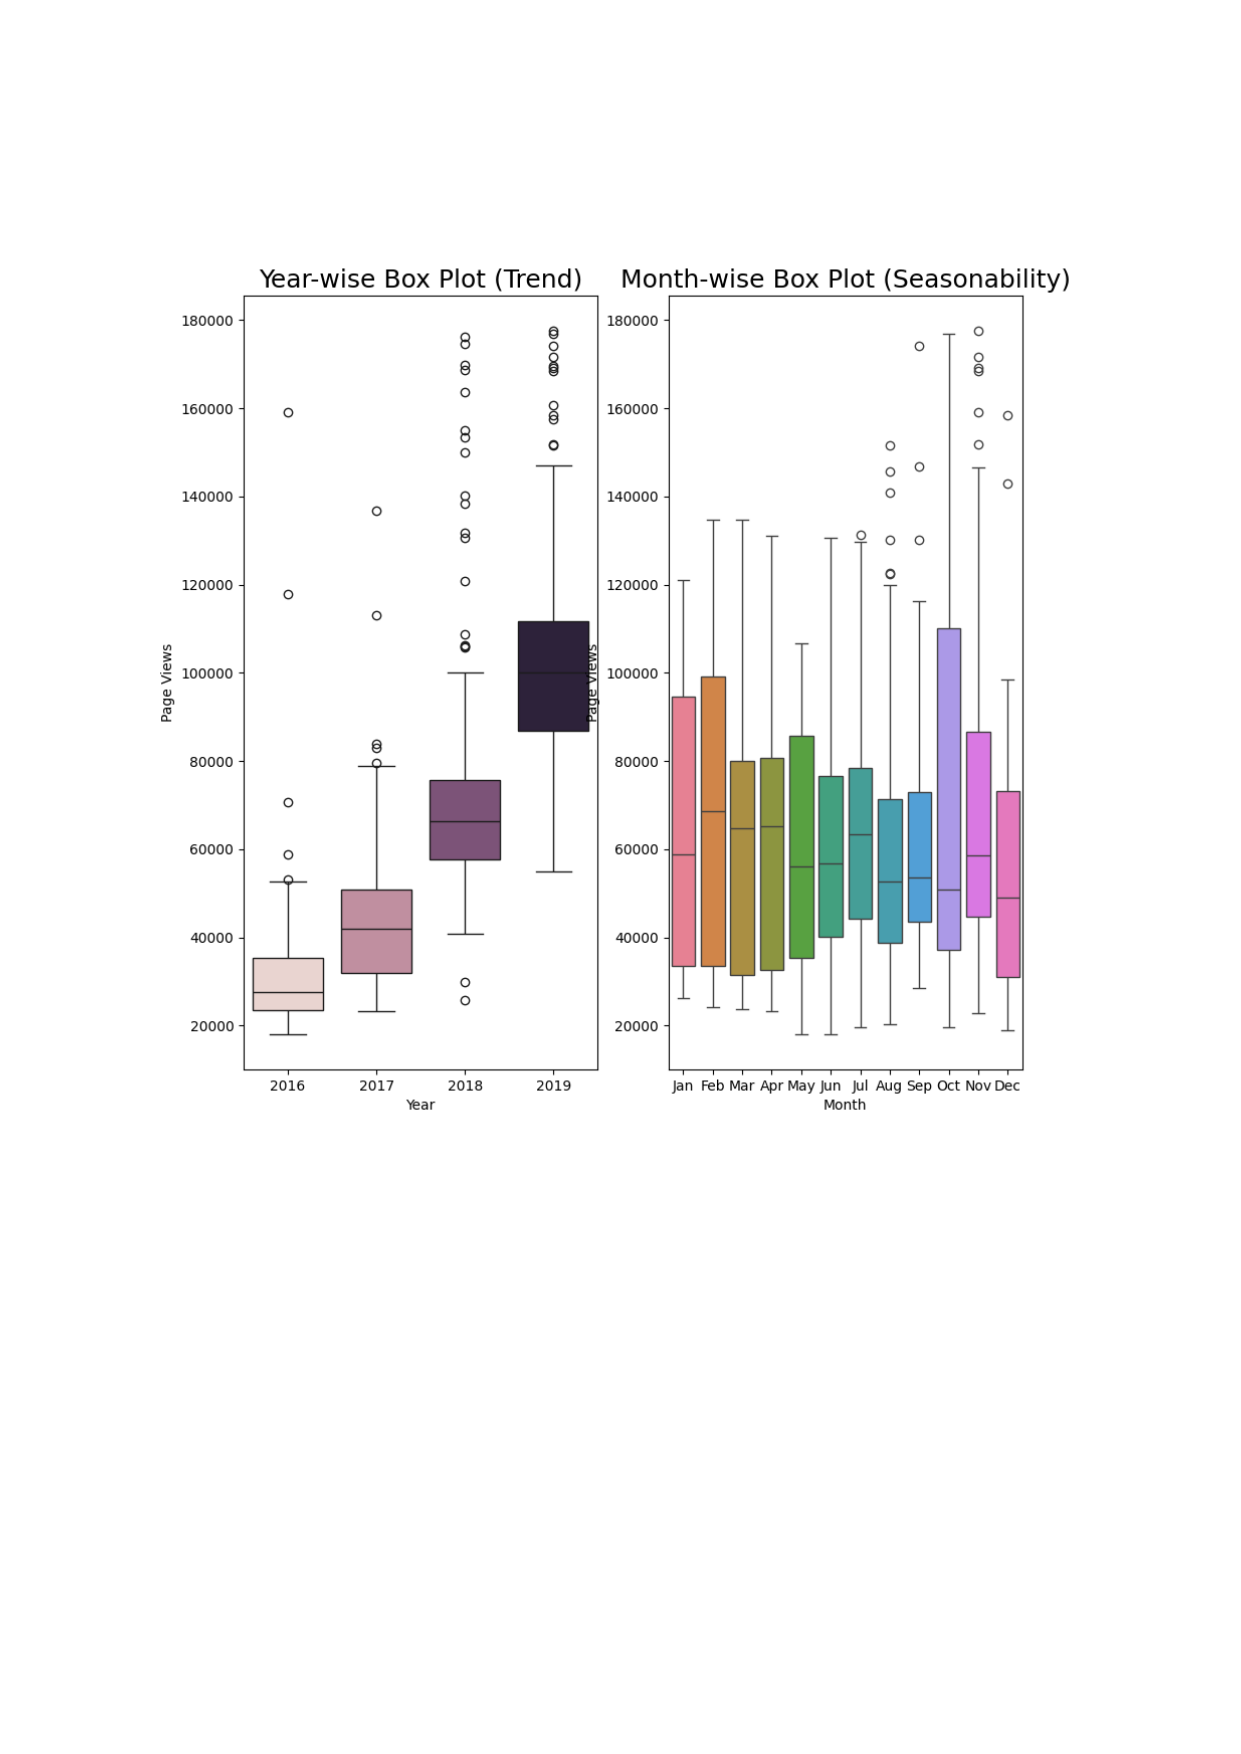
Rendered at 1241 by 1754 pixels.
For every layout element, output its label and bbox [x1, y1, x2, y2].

picture [118, 175, 1123, 1180]
